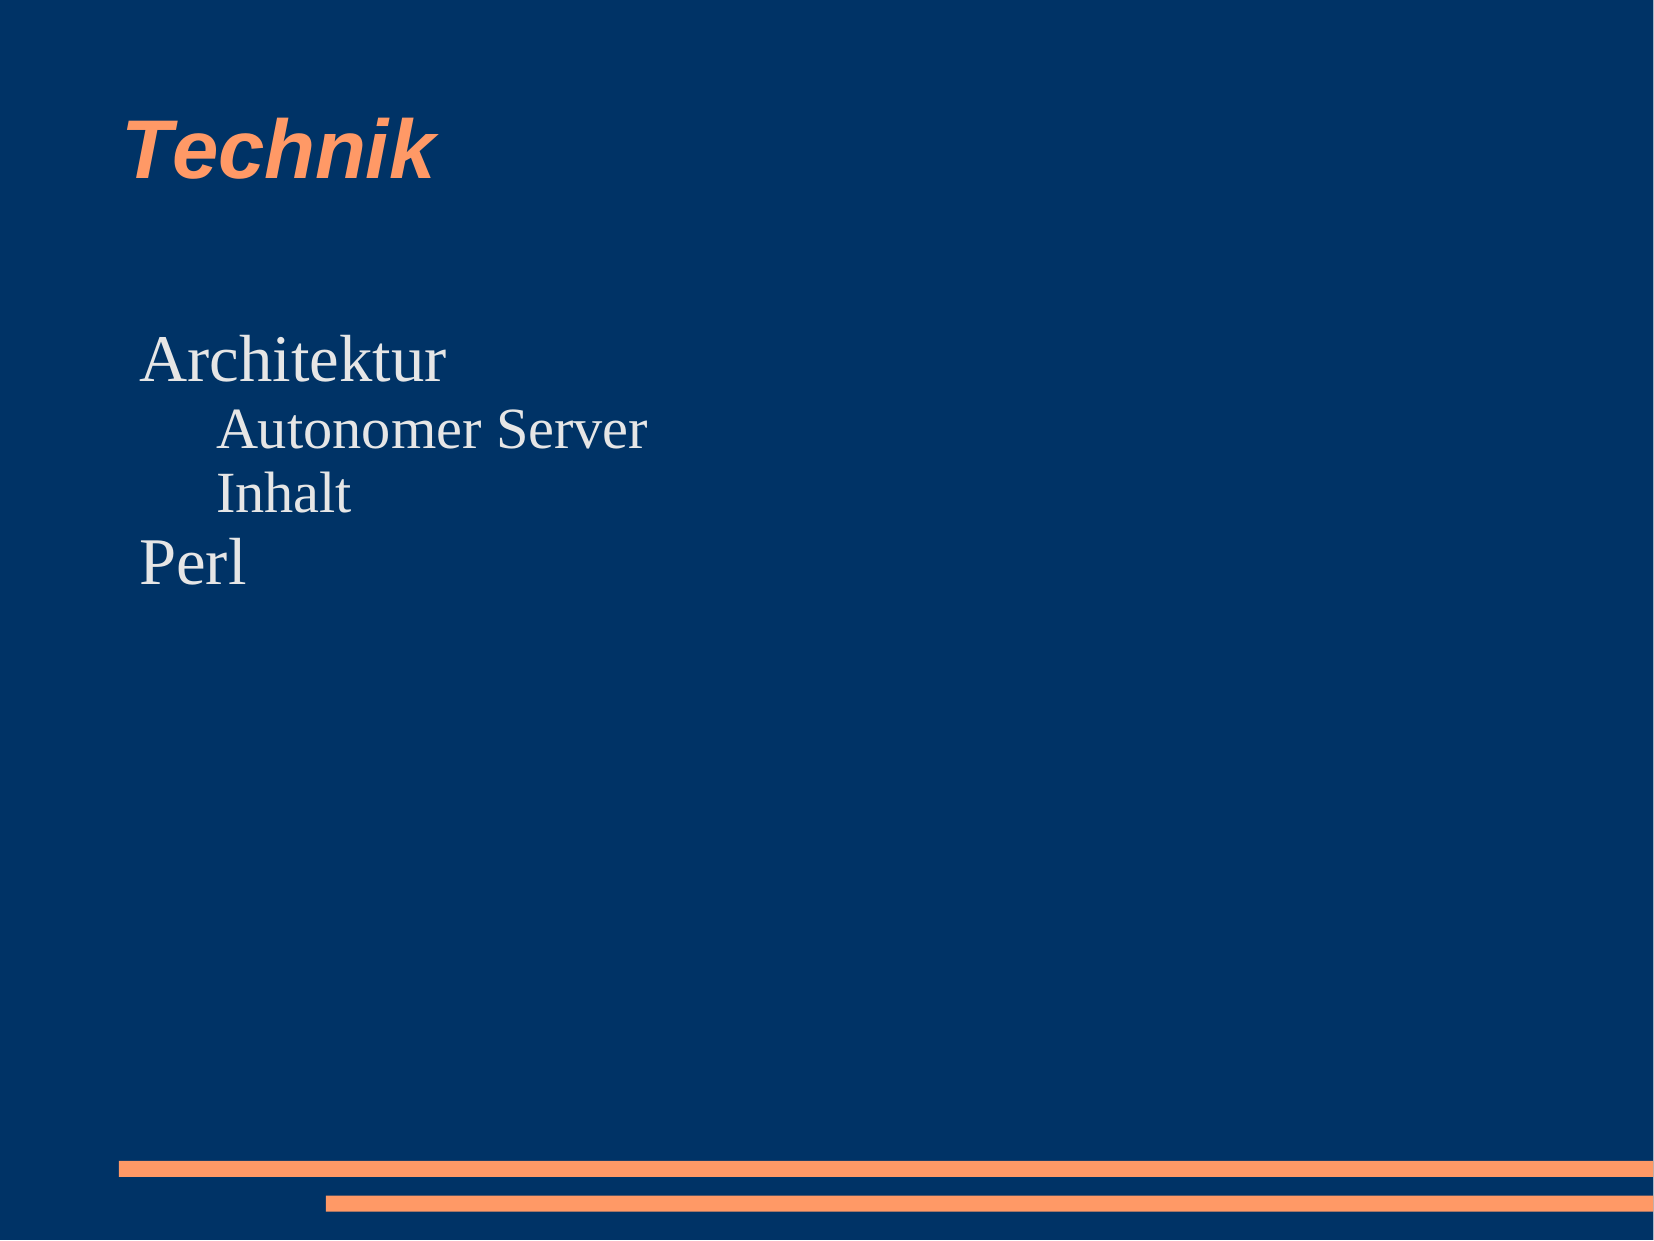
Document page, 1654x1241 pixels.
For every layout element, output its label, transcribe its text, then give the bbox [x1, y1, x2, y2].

list Architektur Autonomer Server Inhalt Perl [121, 322, 1561, 1118]
title Technik [121, 53, 1534, 247]
